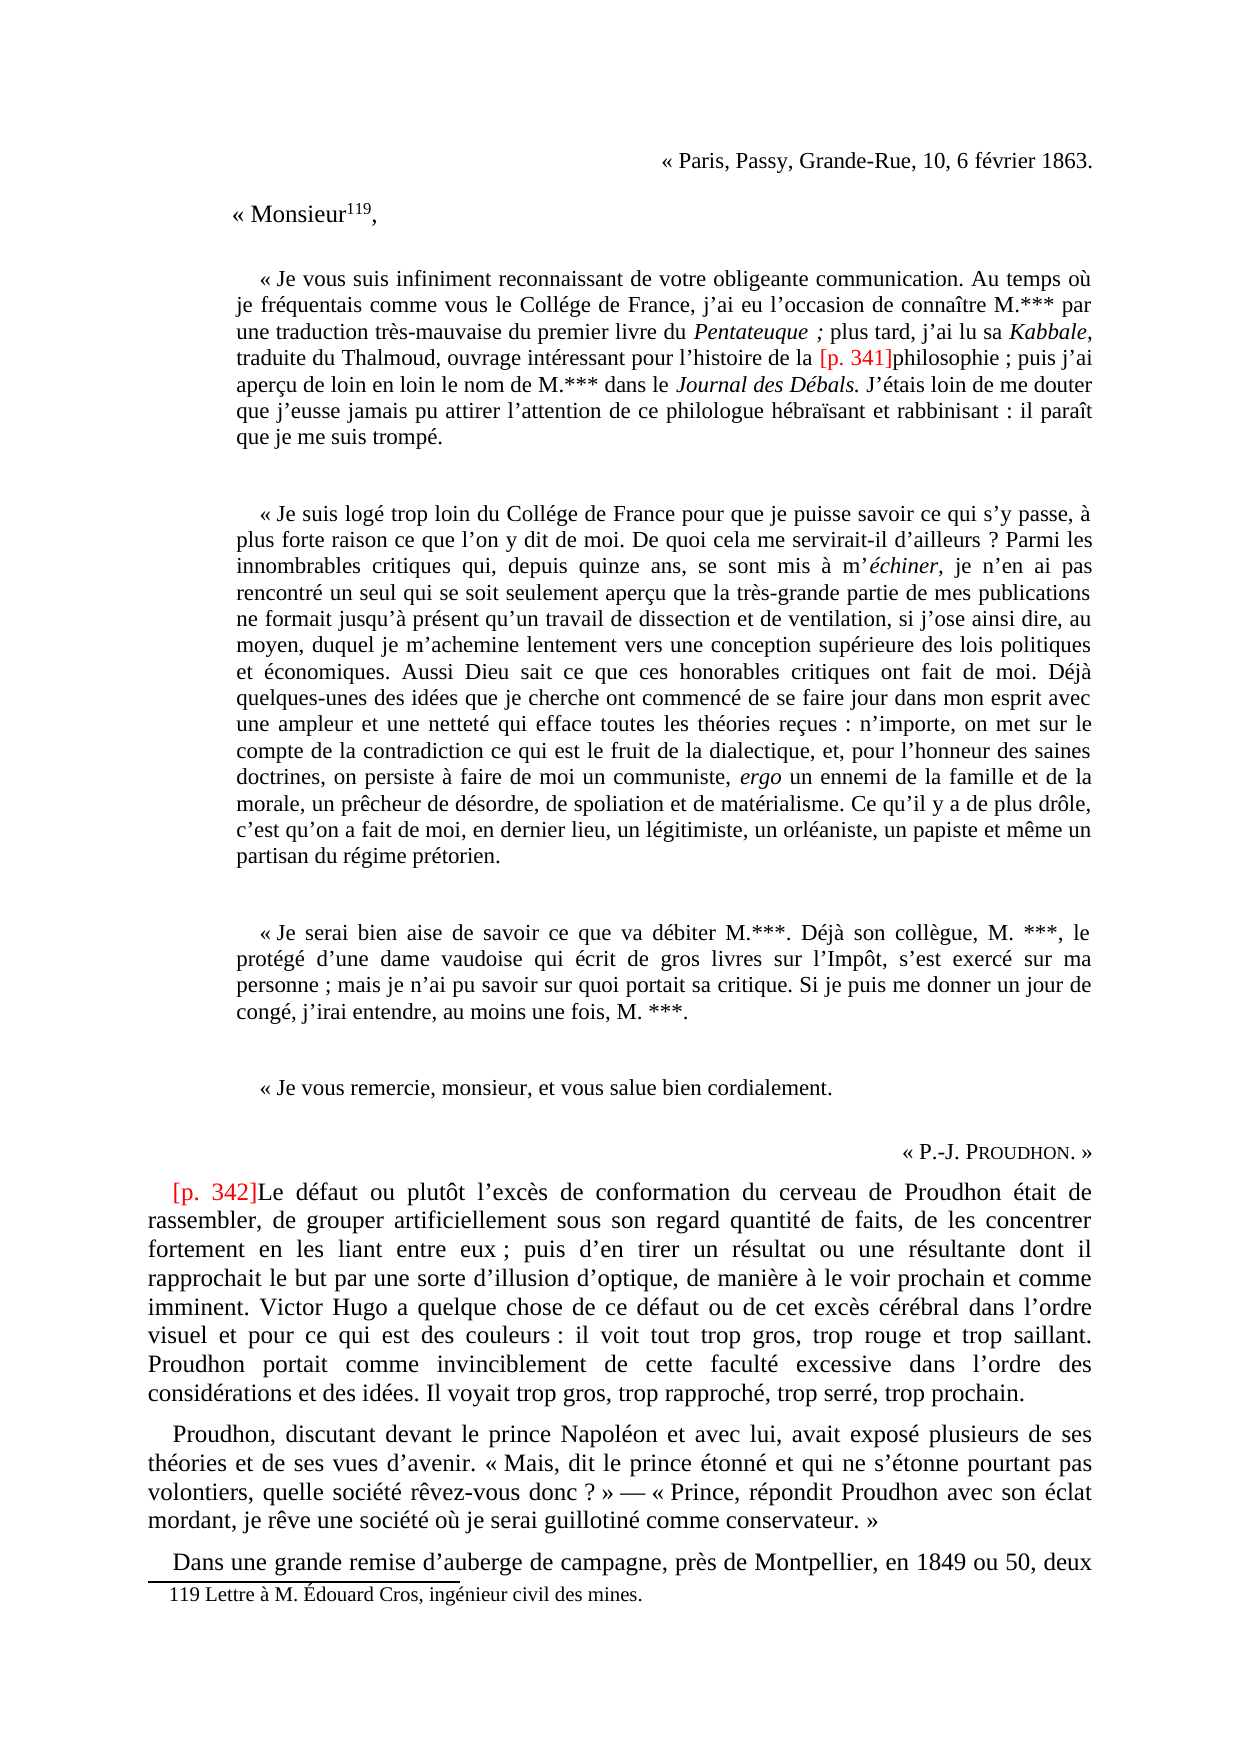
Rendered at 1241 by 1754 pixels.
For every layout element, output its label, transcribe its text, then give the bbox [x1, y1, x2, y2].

text « Je vous remercie, monsieur, et vous salue bien cordialement. [236, 1074, 1093, 1100]
text « Je serai bien aise de savoir ce que va débiter M.***. Déjà son collègue, M. ***, le protégé d’une dame vaudoise qui écrit de gros livres sur l’Impôt, s’est exercé sur ma personne ; mais je n’ai pu savoir sur quoi portait sa critique. Si je puis me donner un jour de congé, j’irai entendre, au moins une fois, M. ***. [236, 919, 1093, 1024]
text [p. 342]Le défaut ou plutôt l’excès de conformation du cerveau de Proudhon était de rassembler, de grouper artificiellement sous son regard quantité de faits, de les concentrer fortement en les liant entre eux ; puis d’en tirer un résultat ou une résultante dont il rapprochait le but par une sorte d’illusion d’optique, de manière à le voir prochain et comme imminent. Victor Hugo a quelque chose de ce défaut ou de cet excès cérébral dans l’ordre visuel et pour ce qui est des couleurs : il voit tout trop gros, trop rouge et trop saillant. Proudhon portait comme invinciblement de cette faculté excessive dans l’ordre des considérations et des idées. Il voyait trop gros, trop rapproché, trop serré, trop prochain. [148, 1177, 1093, 1407]
text « Monsieur, [207, 199, 1093, 228]
text « Je vous suis infiniment reconnaissant de votre obligeante communication. Au temps où je fréquentais comme vous le Collége de France, j’ai eu l’occasion de connaître M.*** par une traduction très-mauvaise du premier livre du Pentateuque ; plus tard, j’ai lu sa Kabbale, traduite du Thalmoud, ouvrage intéressant pour l’histoire de la [p. 341]philosophie ; puis j’ai aperçu de loin en loin le nom de M.*** dans le Journal des Débals. J’étais loin de me douter que j’eusse jamais pu attirer l’attention de ce philologue hébraïsant et rabbinisant : il paraît que je me suis trompé. [236, 265, 1093, 450]
text « P.-J. Proudhon. » [148, 1138, 1093, 1164]
text Lettre à M. Édouard Cros, ingénieur civil des mines. [148, 1582, 1093, 1606]
text « Paris, Passy, Grande-Rue, 10, 6 février 1863. [148, 148, 1093, 174]
text « Je suis logé trop loin du Collége de France pour que je puisse savoir ce qui s’y passe, à plus forte raison ce que l’on y dit de moi. De quoi cela me servirait-il d’ailleurs ? Parmi les innombrables critiques qui, depuis quinze ans, se sont mis à m’échiner, je n’en ai pas rencontré un seul qui se soit seulement aperçu que la très-grande partie de mes publications ne formait jusqu’à présent qu’un travail de dissection et de ventilation, si j’ose ainsi dire, au moyen, duquel je m’achemine lentement vers une conception supérieure des lois politiques et économiques. Aussi Dieu sait ce que ces honorables critiques ont fait de moi. Déjà quelques-unes des idées que je cherche ont commencé de se faire jour dans mon esprit avec une ampleur et une netteté qui efface toutes les théories reçues : n’importe, on met sur le compte de la contradiction ce qui est le fruit de la dialectique, et, pour l’honneur des saines doctrines, on persiste à faire de moi un communiste, ergo un ennemi de la famille et de la morale, un prêcheur de désordre, de spoliation et de matérialisme. Ce qu’il y a de plus drôle, c’est qu’on a fait de moi, en dernier lieu, un légitimiste, un orléaniste, un papiste et même un partisan du régime prétorien. [236, 500, 1093, 869]
text Proudhon, discutant devant le prince Napoléon et avec lui, avait exposé plusieurs de ses théories et de ses vues d’avenir. « Mais, dit le prince étonné et qui ne s’étonne pourtant pas volontiers, quelle société rêvez-vous donc ? » — « Prince, répondit Proudhon avec son éclat mordant, je rêve une société où je serai guillotiné comme conservateur. » [148, 1419, 1093, 1534]
text Dans une grande remise d’auberge de campagne, près de Montpellier, en 1849 ou 50, deux [148, 1547, 1093, 1576]
